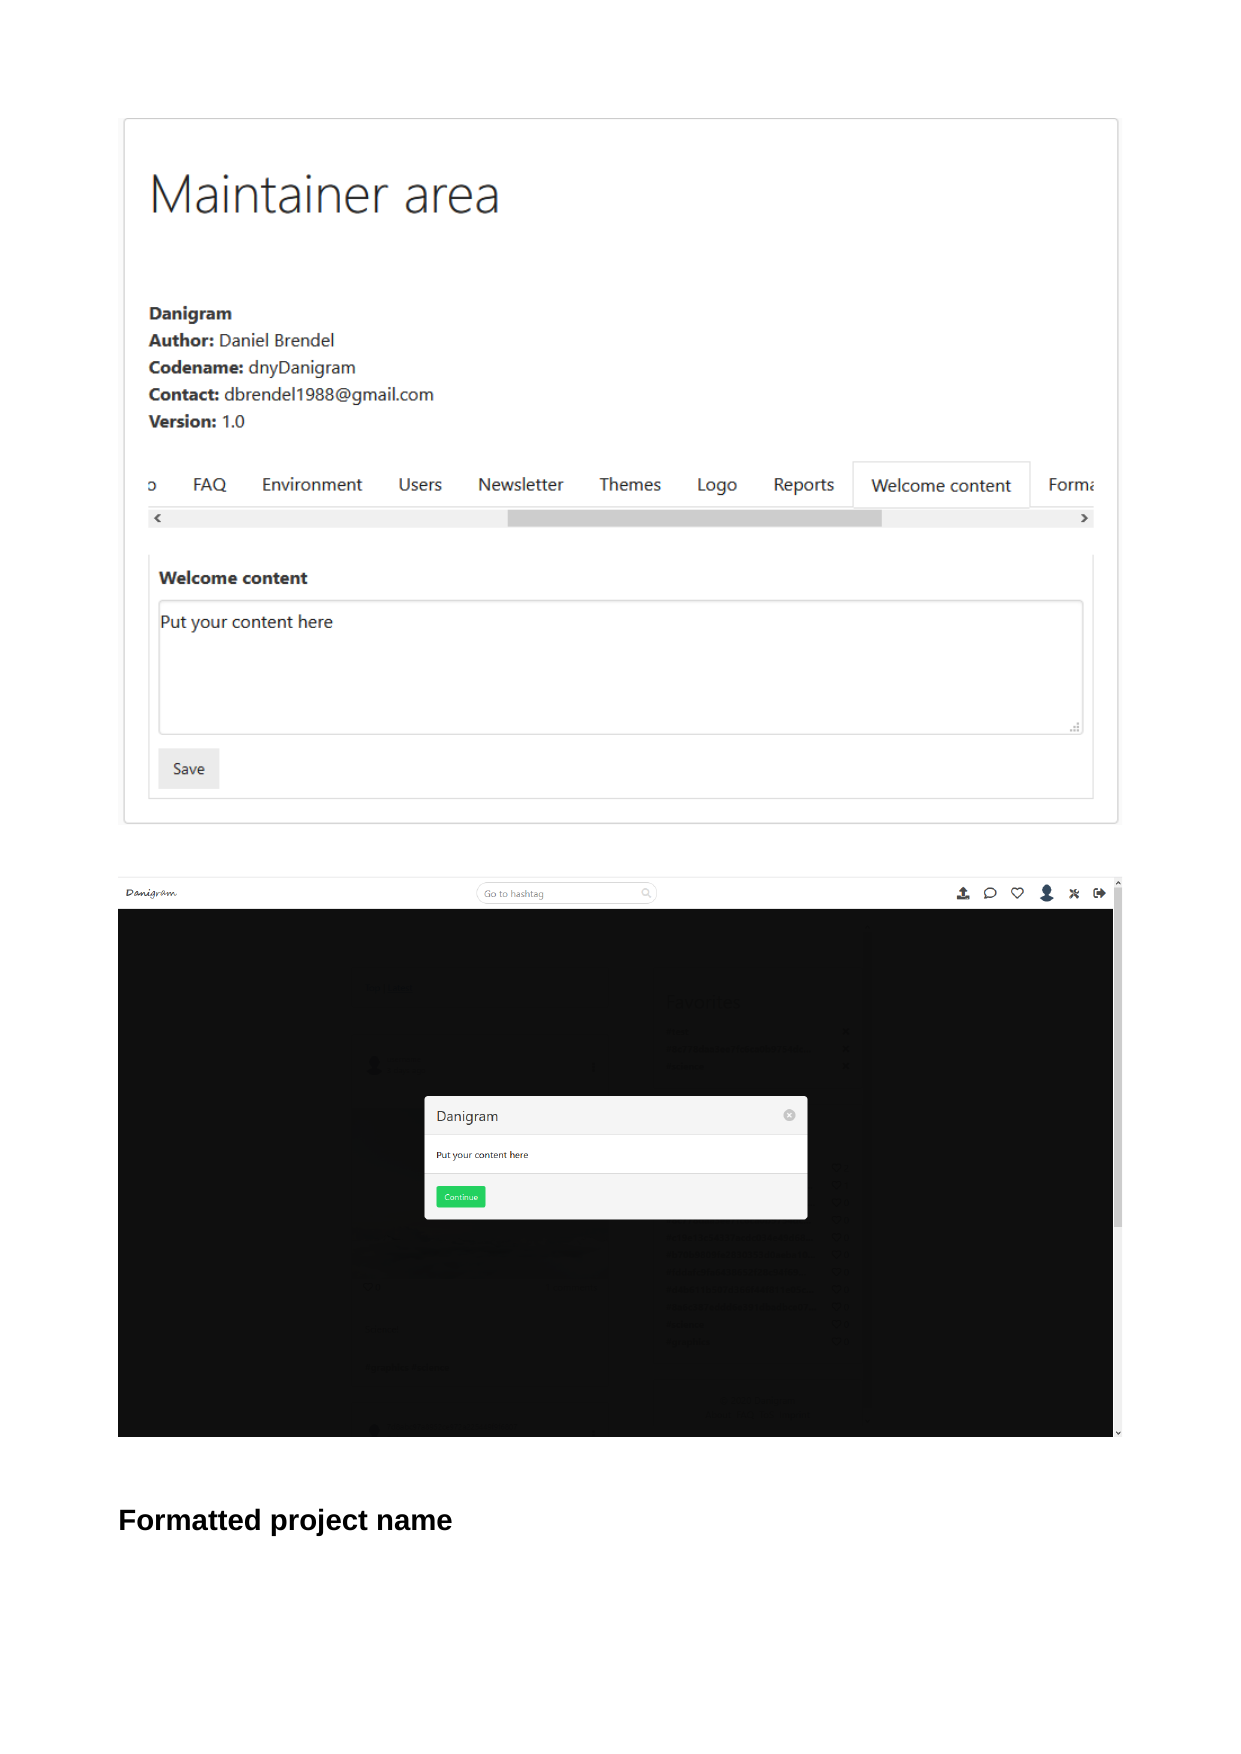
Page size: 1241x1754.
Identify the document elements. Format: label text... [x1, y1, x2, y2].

picture [118, 118, 1123, 825]
picture [118, 876, 1123, 1437]
subtitle Formatted project name [118, 1503, 1122, 1537]
